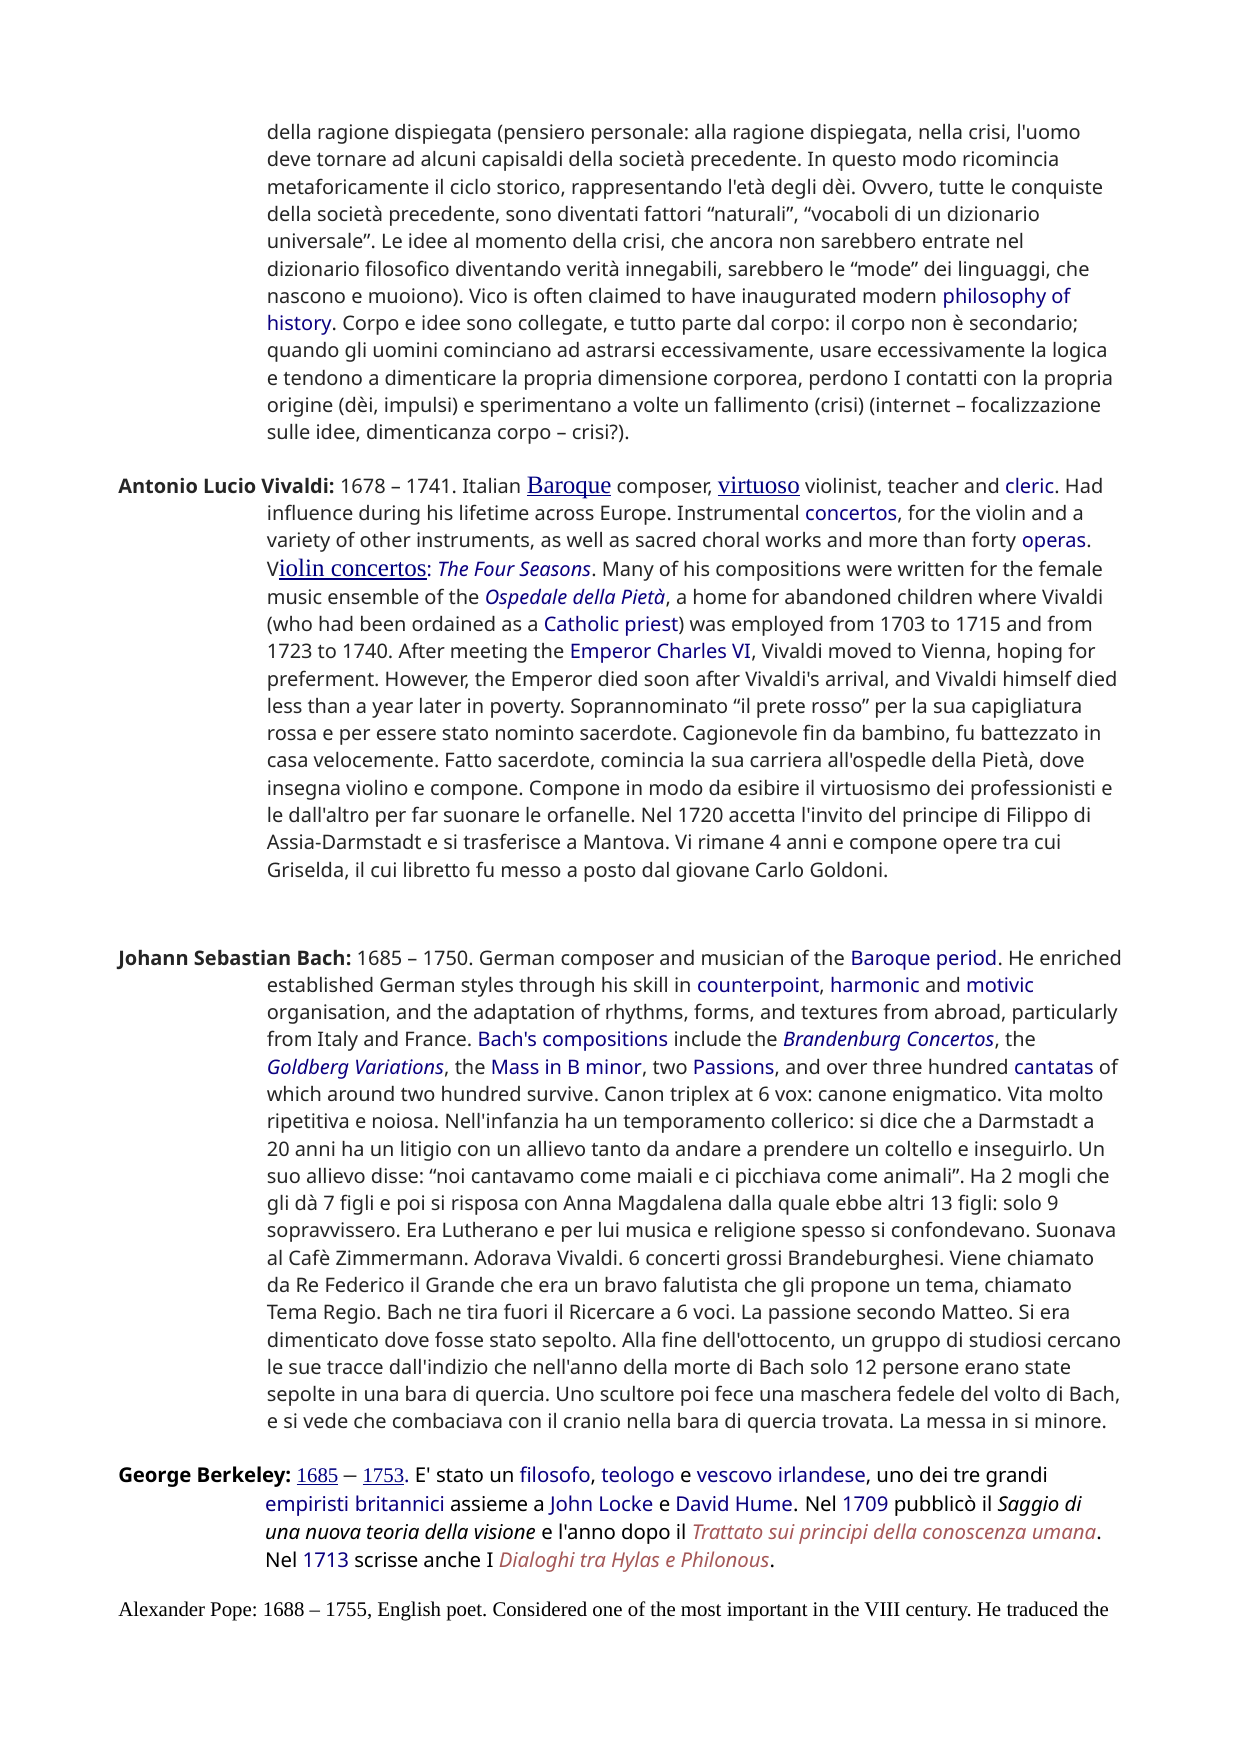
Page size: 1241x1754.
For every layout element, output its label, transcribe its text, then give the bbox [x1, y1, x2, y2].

text Antonio Lucio Vivaldi: 1678 – 1741. Italian Baroque composer, virtuoso violinist, teacher and cleric. Had influence during his lifetime across Europe. Instrumental concertos, for the violin and a variety of other instruments, as well as sacred choral works and more than forty operas. Violin concertos: The Four Seasons. Many of his compositions were written for the female music ensemble of the Ospedale della Pietà, a home for abandoned children where Vivaldi (who had been ordained as a Catholic priest) was employed from 1703 to 1715 and from 1723 to 1740. After meeting the Emperor Charles VI, Vivaldi moved to Vienna, hoping for preferment. However, the Emperor died soon after Vivaldi's arrival, and Vivaldi himself died less than a year later in poverty. Soprannominato “il prete rosso” per la sua capigliatura rossa e per essere stato nominto sacerdote. Cagionevole fin da bambino, fu battezzato in casa velocemente. Fatto sacerdote, comincia la sua carriera all'ospedle della Pietà, dove insegna violino e compone. Compone in modo da esibire il virtuosismo dei professionisti e le dall'altro per far suonare le orfanelle. Nel 1720 accetta l'invito del principe di Filippo di Assia-Darmstadt e si trasferisce a Mantova. Vi rimane 4 anni e compone opere tra cui Griselda, il cui libretto fu messo a posto dal giovane Carlo Goldoni. [118, 470, 1122, 883]
text Alexander Pope: 1688 – 1755, English poet. Considered one of the most important in the VIII century. He traduced the [118, 1597, 1122, 1621]
text George Berkeley: 1685 – 1753. E' stato un filosofo, teologo e vescovo irlandese, uno dei tre grandi empiristi britannici assieme a John Locke e David Hume. Nel 1709 pubblicò il Saggio di una nuova teoria della visione e l'anno dopo il Trattato sui principi della conoscenza umana. Nel 1713 scrisse anche I Dialoghi tra Hylas e Philonous. [118, 1459, 1122, 1573]
text Johann Sebastian Bach: 1685 – 1750. German composer and musician of the Baroque period. He enriched established German styles through his skill in counterpoint, harmonic and motivic organisation, and the adaptation of rhythms, forms, and textures from abroad, particularly from Italy and France. Bach's compositions include the Brandenburg Concertos, the Goldberg Variations, the Mass in B minor, two Passions, and over three hundred cantatas of which around two hundred survive. Canon triplex at 6 vox: canone enigmatico. Vita molto ripetitiva e noiosa. Nell'infanzia ha un temporamento collerico: si dice che a Darmstadt a 20 anni ha un litigio con un allievo tanto da andare a prendere un coltello e inseguirlo. Un suo allievo disse: “noi cantavamo come maiali e ci picchiava come animali”. Ha 2 mogli che gli dà 7 figli e poi si risposa con Anna Magdalena dalla quale ebbe altri 13 figli: solo 9 sopravvissero. Era Lutherano e per lui musica e religione spesso si confondevano. Suonava al Cafè Zimmermann. Adorava Vivaldi. 6 concerti grossi Brandeburghesi. Viene chiamato da Re Federico il Grande che era un bravo falutista che gli propone un tema, chiamato Tema Regio. Bach ne tira fuori il Ricercare a 6 voci. La passione secondo Matteo. Si era dimenticato dove fosse stato sepolto. Alla fine dell'ottocento, un gruppo di studiosi cercano le sue tracce dall'indizio che nell'anno della morte di Bach solo 12 persone erano state sepolte in una bara di quercia. Uno scultore poi fece una maschera fedele del volto di Bach, e si vede che combaciava con il cranio nella bara di quercia trovata. La messa in si minore. [118, 944, 1122, 1435]
text della ragione dispiegata (pensiero personale: alla ragione dispiegata, nella crisi, l'uomo deve tornare ad alcuni capisaldi della società precedente. In questo modo ricomincia metaforicamente il ciclo storico, rappresentando l'età degli dèi. Ovvero, tutte le conquiste della società precedente, sono diventati fattori “naturali”, “vocaboli di un dizionario universale”. Le idee al momento della crisi, che ancora non sarebbero entrate nel dizionario filosofico diventando verità innegabili, sarebbero le “mode” dei linguaggi, che nascono e muoiono). Vico is often claimed to have inaugurated modern philosophy of history. Corpo e idee sono collegate, e tutto parte dal corpo: il corpo non è secondario; quando gli uomini cominciano ad astrarsi eccessivamente, usare eccessivamente la logica e tendono a dimenticare la propria dimensione corporea, perdono I contatti con la propria origine (dèi, impulsi) e sperimentano a volte un fallimento (crisi) (internet – focalizzazione sulle idee, dimenticanza corpo – crisi?). [118, 118, 1122, 446]
